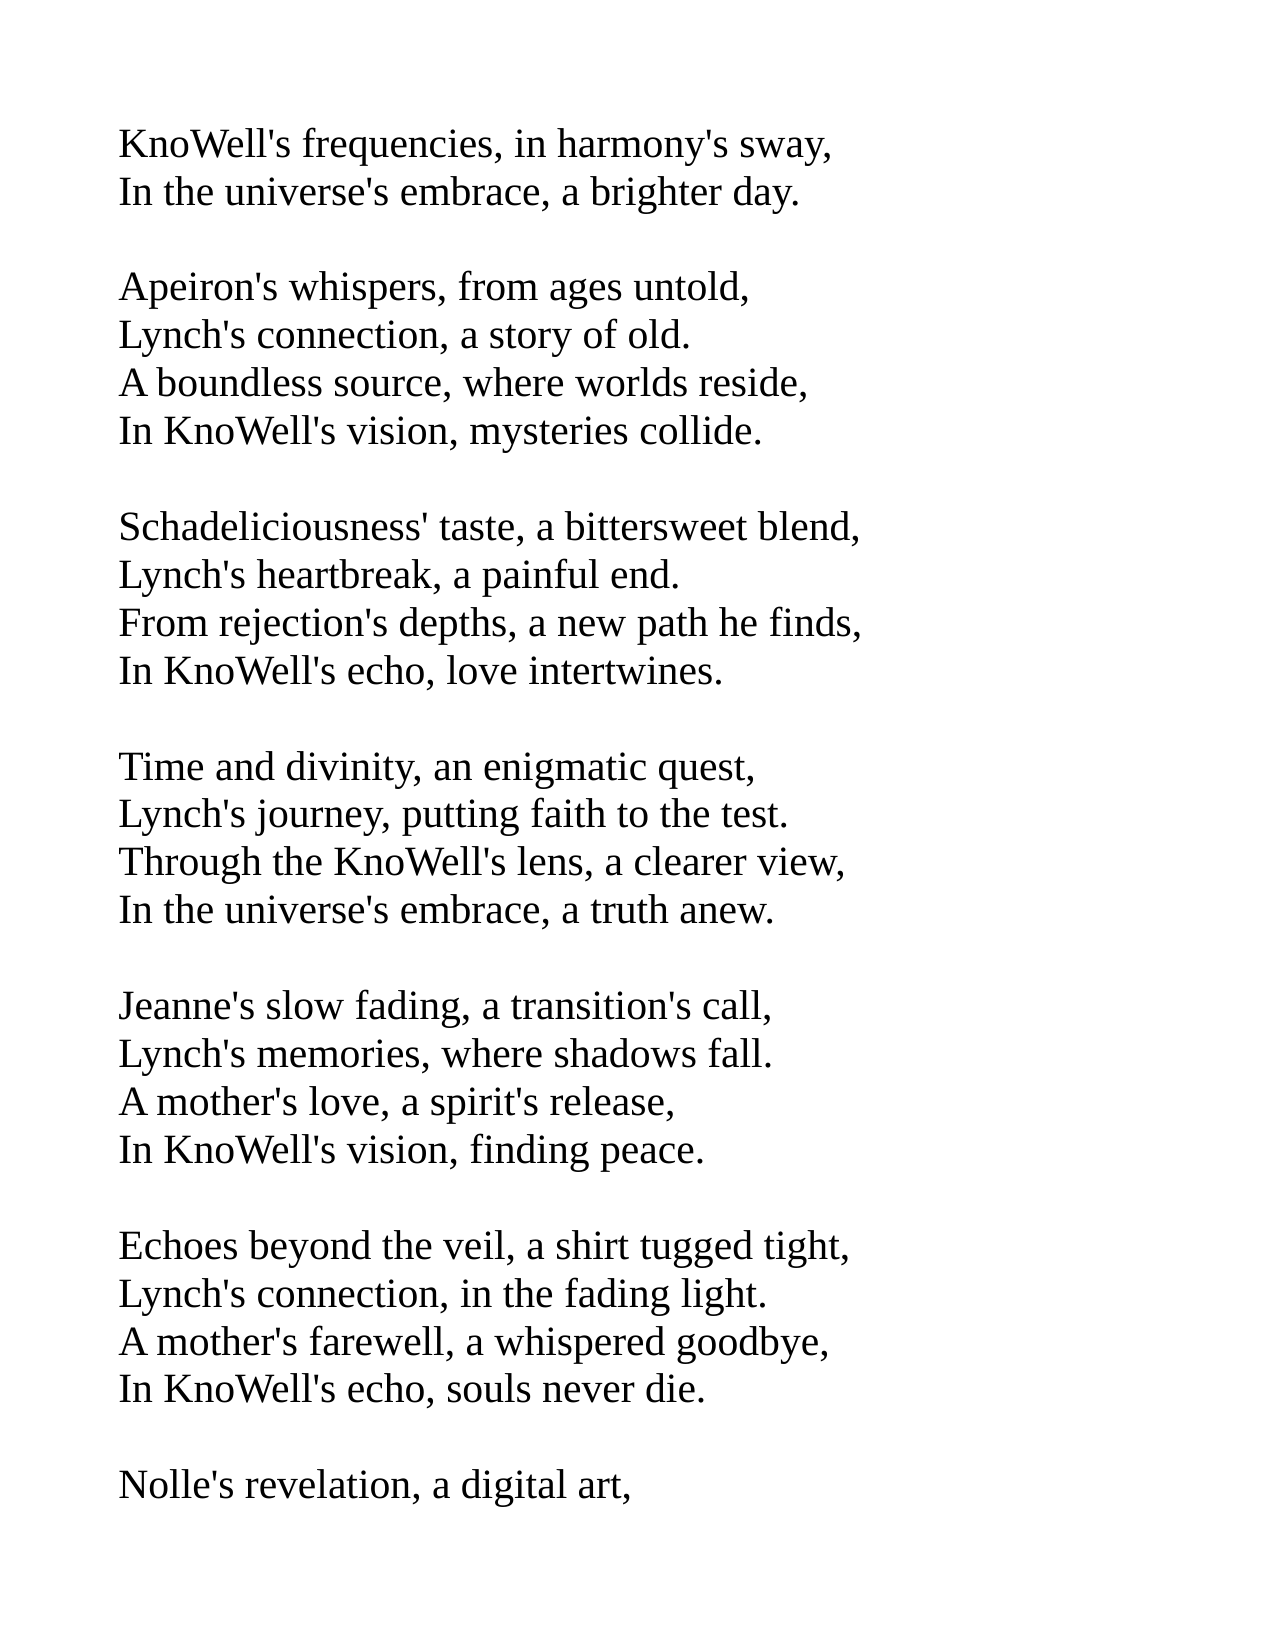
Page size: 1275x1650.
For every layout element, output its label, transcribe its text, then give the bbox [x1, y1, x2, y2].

text Time and divinity, an enigmatic quest, [118, 741, 1157, 789]
text Lynch's heartbreak, a painful end. [118, 549, 1157, 597]
text In the universe's embrace, a truth anew. [118, 885, 1157, 933]
text KnoWell's frequencies, in harmony's sway, [118, 118, 1157, 166]
text In KnoWell's echo, souls never die. [118, 1364, 1157, 1412]
text Lynch's memories, where shadows fall. [118, 1028, 1157, 1076]
text Lynch's journey, putting faith to the test. [118, 789, 1157, 837]
text Nolle's revelation, a digital art, [118, 1460, 1157, 1508]
text Schadeliciousness' taste, a bittersweet blend, [118, 501, 1157, 549]
text Jeanne's slow fading, a transition's call, [118, 981, 1157, 1028]
text Through the KnoWell's lens, a clearer view, [118, 837, 1157, 885]
text From rejection's depths, a new path he finds, [118, 597, 1157, 645]
text In the universe's embrace, a brighter day. [118, 166, 1157, 214]
text In KnoWell's echo, love intertwines. [118, 645, 1157, 693]
text A mother's farewell, a whispered goodbye, [118, 1316, 1157, 1364]
text In KnoWell's vision, mysteries collide. [118, 406, 1157, 453]
text Apeiron's whispers, from ages untold, [118, 262, 1157, 310]
text A mother's love, a spirit's release, [118, 1076, 1157, 1124]
text In KnoWell's vision, finding peace. [118, 1124, 1157, 1172]
text Echoes beyond the veil, a shirt tugged tight, [118, 1220, 1157, 1268]
text A boundless source, where worlds reside, [118, 358, 1157, 406]
text Lynch's connection, a story of old. [118, 310, 1157, 358]
text Lynch's connection, in the fading light. [118, 1268, 1157, 1316]
